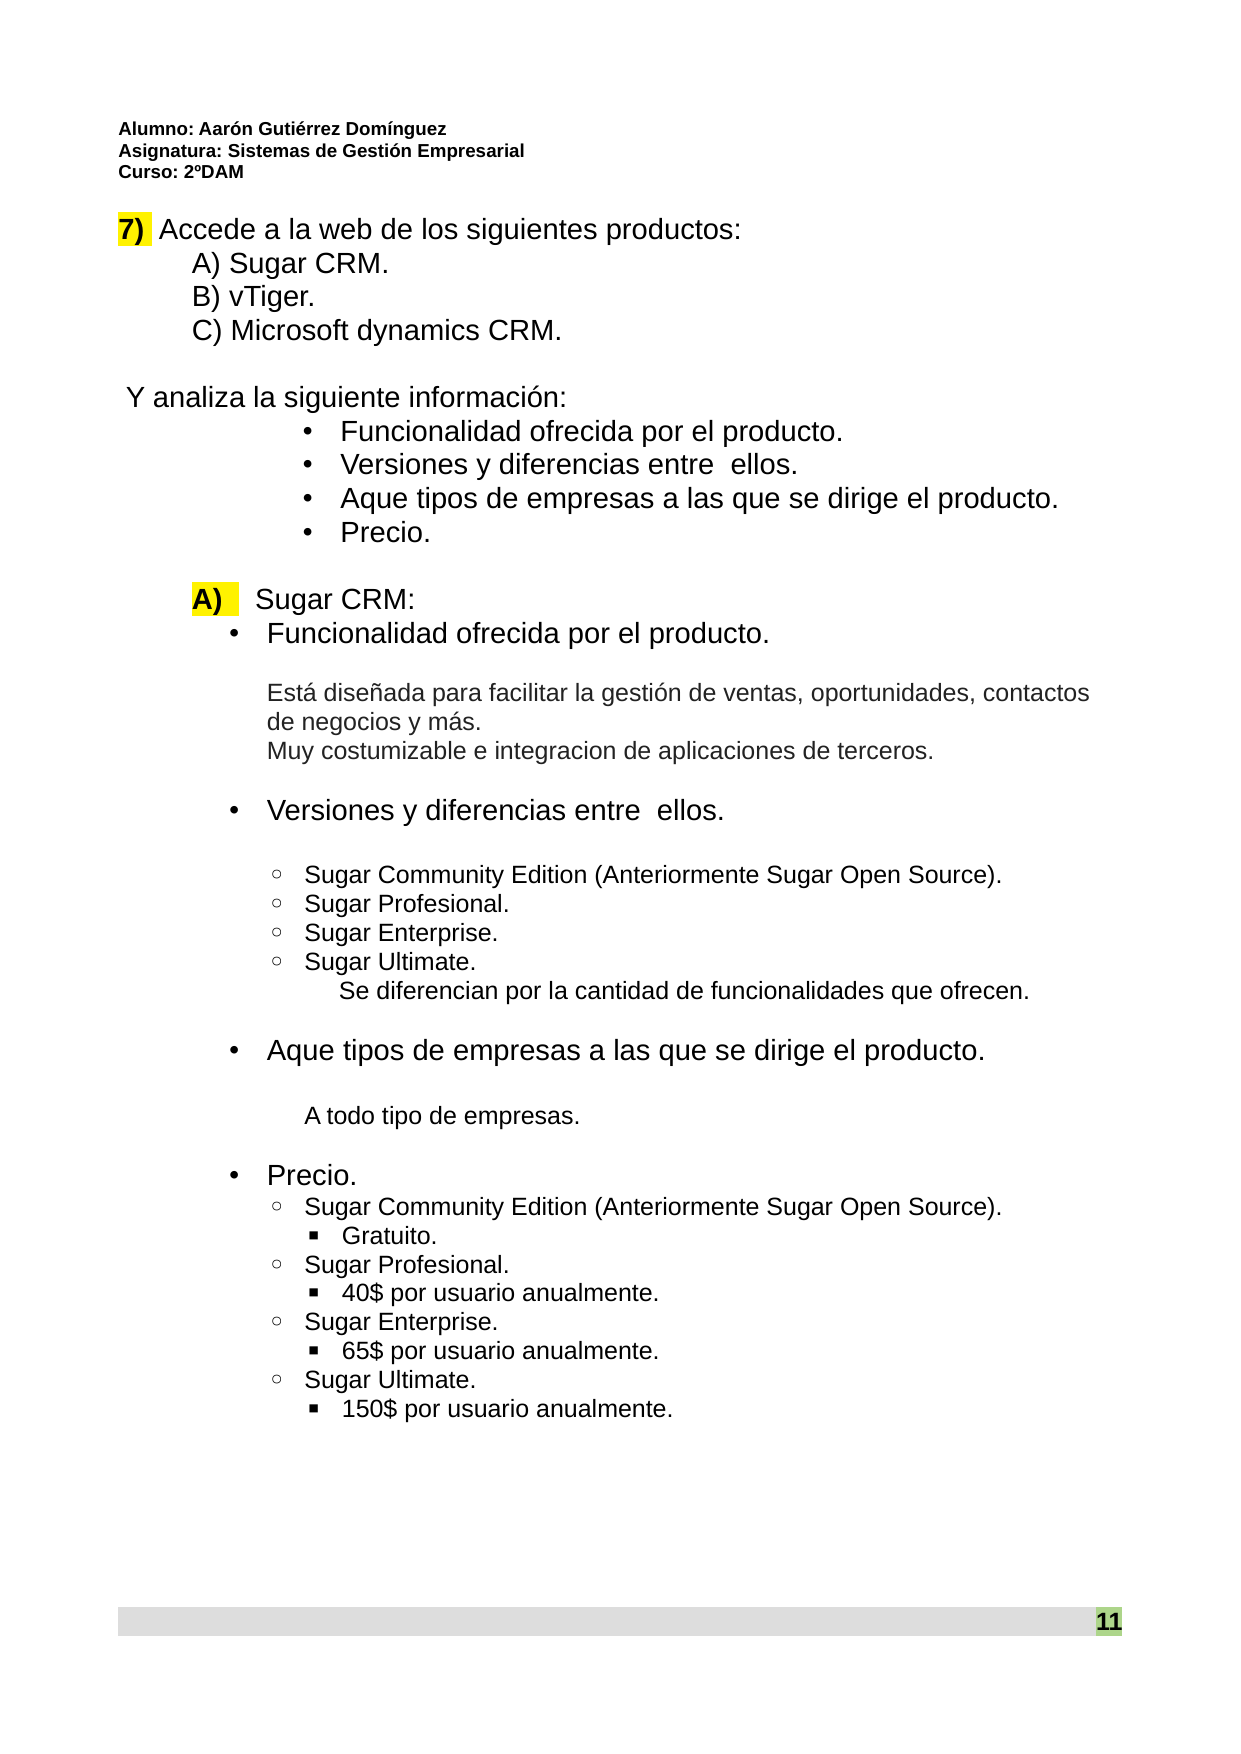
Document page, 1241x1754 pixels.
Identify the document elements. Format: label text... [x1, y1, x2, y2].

list Sugar Ultimate. [267, 1365, 1122, 1394]
list Sugar Enterprise. [267, 1307, 1122, 1336]
text B) vTiger. [118, 279, 1122, 313]
list Sugar Profesional. [267, 1249, 1122, 1278]
text Y analiza la siguiente información: [118, 380, 1122, 413]
list Sugar Ultimate. [267, 947, 1122, 976]
list 150$ por usuario anualmente. [304, 1394, 1122, 1423]
list Aque tipos de empresas a las que se dirige el producto. [229, 1033, 1122, 1067]
list Precio. [303, 515, 1122, 548]
text A) Sugar CRM: [118, 582, 1122, 616]
list Sugar Enterprise. [267, 918, 1122, 947]
list Sugar Community Edition (Anteriormente Sugar Open Source). [267, 1192, 1122, 1221]
list Sugar Community Edition (Anteriormente Sugar Open Source). [267, 860, 1122, 889]
list Está diseñada para facilitar la gestión de ventas, oportunidades, contactos de negocios y más. [229, 678, 1122, 736]
list Muy costumizable e integracion de aplicaciones de terceros. [229, 736, 1122, 764]
list Funcionalidad ofrecida por el producto. [303, 413, 1122, 447]
list 65$ por usuario anualmente. [304, 1336, 1122, 1365]
list Aque tipos de empresas a las que se dirige el producto. [303, 481, 1122, 515]
list Versiones y diferencias entre ellos. [303, 447, 1122, 481]
list A todo tipo de empresas. [267, 1101, 1122, 1129]
list Gratuito. [304, 1221, 1122, 1249]
text A) Sugar CRM. [118, 246, 1122, 279]
text Se diferencian por la cantidad de funcionalidades que ofrecen. [118, 976, 1122, 1004]
list Precio. [229, 1158, 1122, 1192]
text 7) Accede a la web de los siguientes productos: [118, 212, 1122, 246]
list Versiones y diferencias entre ellos. [229, 793, 1122, 827]
text C) Microsoft dynamics CRM. [118, 313, 1122, 346]
list Sugar Profesional. [267, 889, 1122, 918]
list Funcionalidad ofrecida por el producto. [229, 616, 1122, 649]
list 40$ por usuario anualmente. [304, 1278, 1122, 1307]
